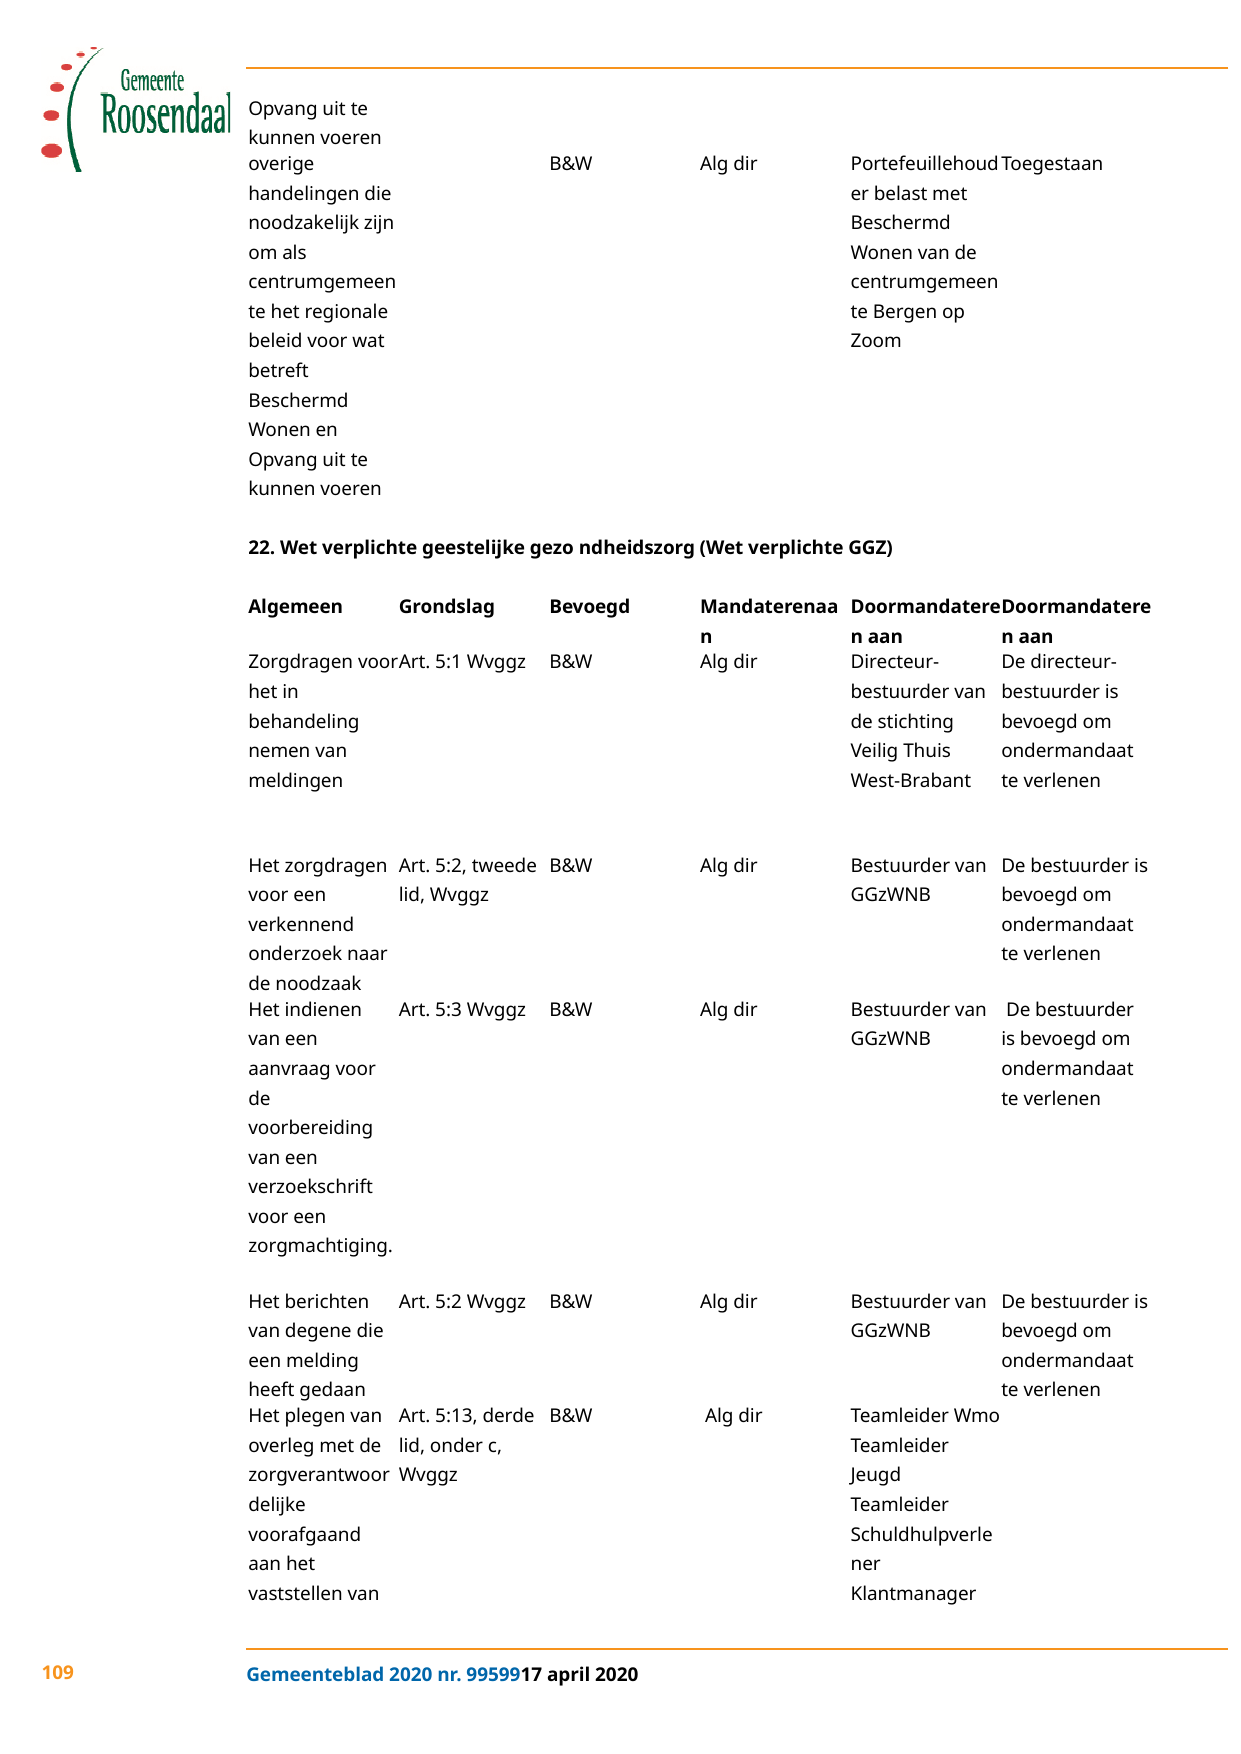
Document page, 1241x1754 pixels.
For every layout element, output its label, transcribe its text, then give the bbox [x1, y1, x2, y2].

table_cell Het zorgdragen voor een verkennend onderzoek naar de noodzaak [248, 852, 398, 996]
table_cell Het berichten van degene die een melding heeft gedaan [248, 1288, 398, 1402]
table_cell B&W [549, 852, 700, 996]
table_cell overige handelingen die noodzakelijk zijn om als centrumgemeente het regionale beleid voor wat betreft Beschermd Wonen en Opvang uit te kunnen voeren [248, 150, 398, 501]
table_cell Zorgdragen voor het in behandeling nemen van meldingen [248, 649, 398, 852]
table_cell [1001, 95, 1152, 150]
table_cell Opvang uit te kunnen voeren [248, 95, 398, 150]
table_cell [399, 150, 549, 501]
table_header Doormandateren aan [1001, 593, 1152, 649]
table_cell [399, 95, 549, 150]
table_cell Toegestaan [1001, 150, 1152, 501]
table_cell Bestuurder van GGzWNB [850, 1288, 1001, 1402]
table_cell De directeur-bestuurder is bevoegd om ondermandaat te verlenen [1001, 649, 1152, 852]
table_header Bevoegd [549, 593, 700, 649]
table_header Grondslag [399, 593, 549, 649]
table_cell B&W [549, 1288, 700, 1402]
table_cell Art. 5:13, derde lid, onder c, Wvggz [399, 1403, 549, 1606]
table_cell Alg dir [700, 649, 850, 852]
table_cell [1001, 1403, 1152, 1606]
table_cell Bestuurder van GGzWNB [850, 996, 1001, 1288]
table_cell B&W [549, 996, 700, 1288]
table_cell Teamleider Wmo Teamleider Jeugd Teamleider Schuldhulpverlener Klantmanager [850, 1403, 1001, 1606]
table_cell Bestuurder van GGzWNB [850, 852, 1001, 996]
table_cell [549, 95, 700, 150]
text 22. Wet verplichte geestelijke gezo ndheidszorg (Wet verplichte GGZ) [248, 534, 1152, 560]
table_cell [700, 95, 850, 150]
table_cell Art. 5:2 Wvggz [399, 1288, 549, 1402]
table_cell Alg dir [700, 852, 850, 996]
table_cell Art. 5:2, tweede lid, Wvggz [399, 852, 549, 996]
table_cell Het plegen van overleg met de zorgverantwoordelijke voorafgaand aan het vaststellen van [248, 1403, 398, 1606]
table_cell De bestuurder is bevoegd om ondermandaat te verlenen [1001, 852, 1152, 996]
table_cell De bestuurder is bevoegd om ondermandaat te verlenen [1001, 996, 1152, 1288]
table_header Mandaterenaan [700, 593, 850, 649]
table_cell Alg dir [700, 150, 850, 501]
table_cell B&W [549, 150, 700, 501]
table_cell Portefeuillehouder belast met Beschermd Wonen van de centrumgemeente Bergen op Zoom [850, 150, 1001, 501]
table_cell [850, 95, 1001, 150]
table_cell Alg dir [700, 1403, 850, 1606]
table_cell B&W [549, 1403, 700, 1606]
table_cell Alg dir [700, 996, 850, 1288]
table_header Doormandateren aan [850, 593, 1001, 649]
table_cell Art. 5:1 Wvggz [399, 649, 549, 852]
picture [41, 47, 231, 172]
table_cell Directeur-bestuurder van de stichting Veilig Thuis West-Brabant [850, 649, 1001, 852]
table_cell Het indienen van een aanvraag voor de voorbereiding van een verzoekschrift voor een zorgmachtiging. [248, 996, 398, 1288]
table_cell B&W [549, 649, 700, 852]
table_cell De bestuurder is bevoegd om ondermandaat te verlenen [1001, 1288, 1152, 1402]
table_header Algemeen [248, 593, 398, 649]
table_cell Alg dir [700, 1288, 850, 1402]
table_cell Art. 5:3 Wvggz [399, 996, 549, 1288]
